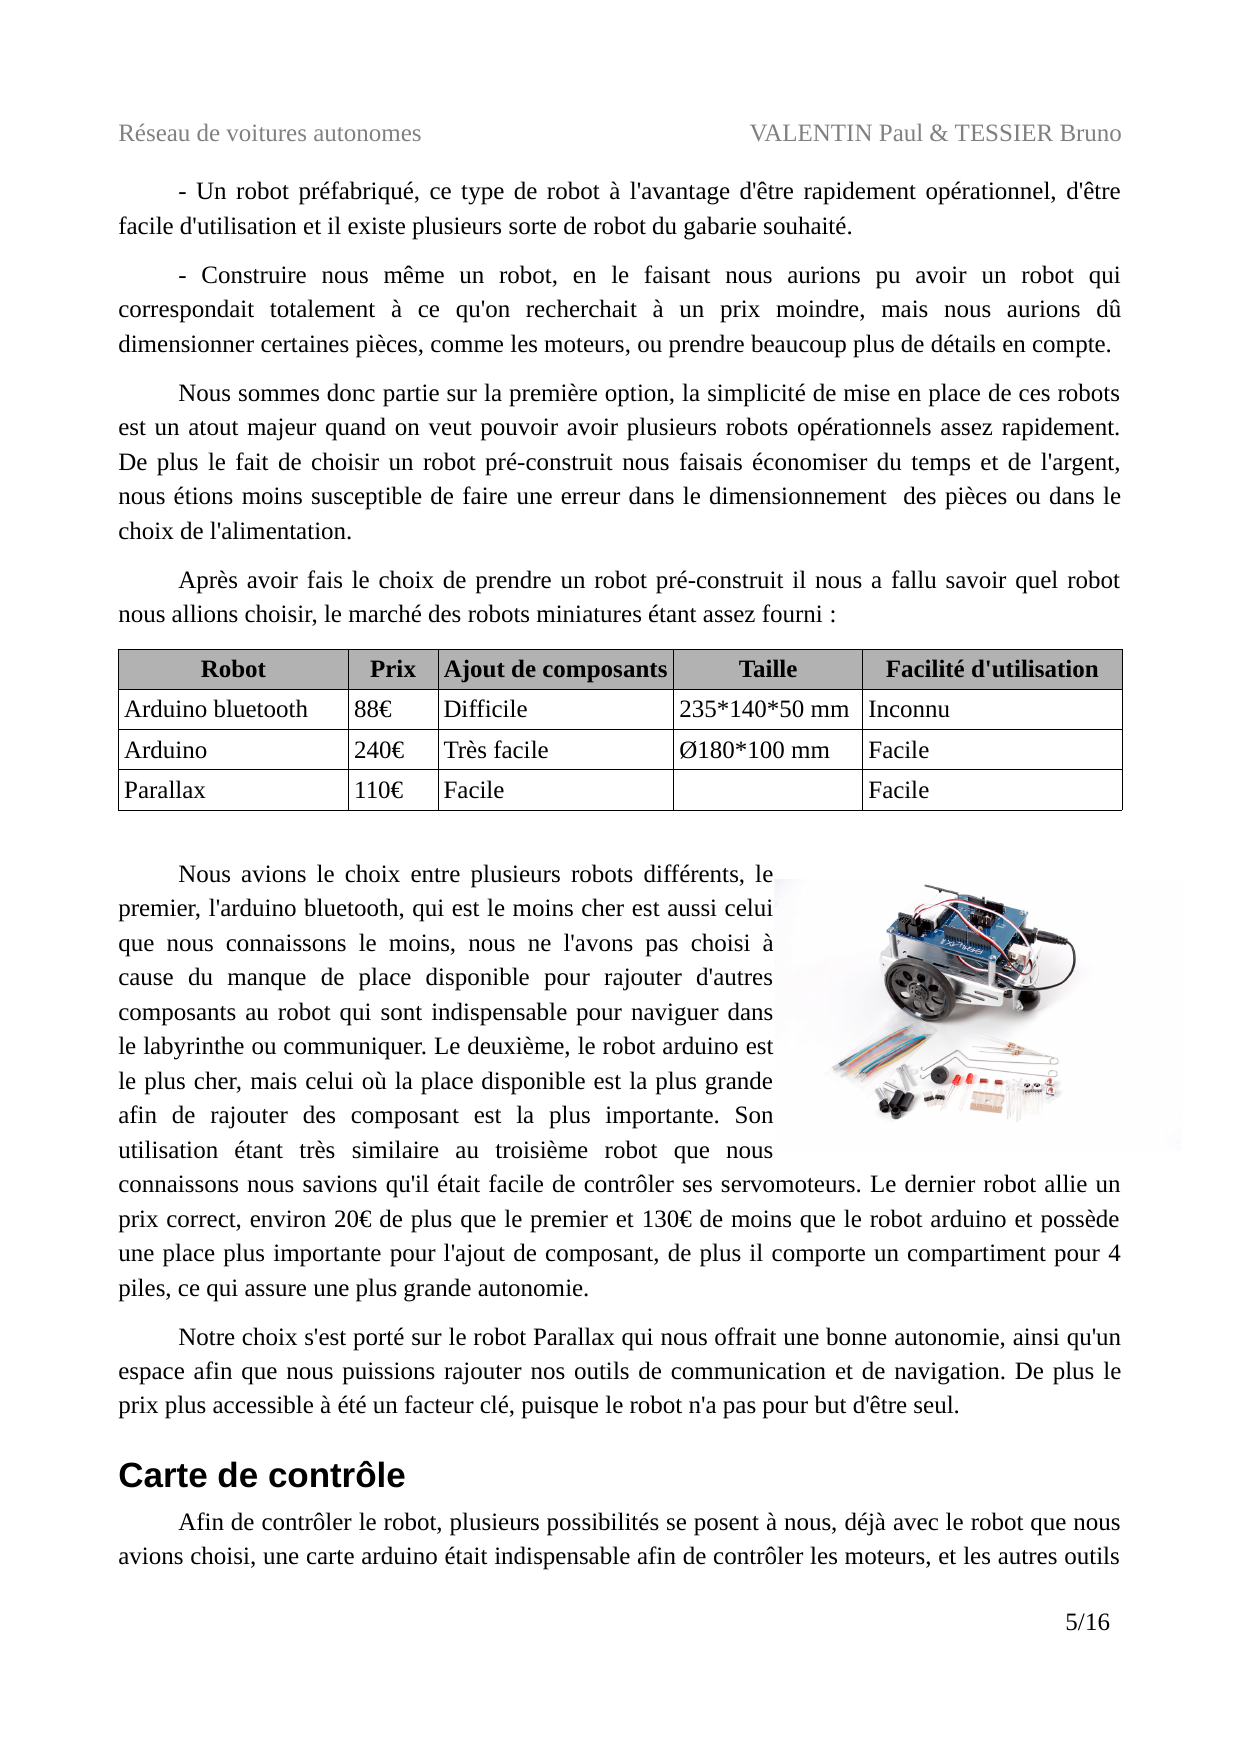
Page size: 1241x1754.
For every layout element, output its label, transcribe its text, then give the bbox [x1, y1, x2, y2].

table_cell Facile [439, 770, 673, 810]
table_cell 240€ [349, 730, 438, 769]
text Nous sommes donc partie sur la première option, la simplicité de mise en place de ces robots est un atout majeur quand on veut pouvoir avoir plusieurs robots opérationnels assez rapidement. De plus le fait de choisir un robot pré-construit nous faisais économiser du temps et de l'argent, nous étions moins susceptible de faire une erreur dans le dimensionnement des pièces ou dans le choix de l'alimentation. [118, 378, 1122, 544]
text - Un robot préfabriqué, ce type de robot à l'avantage d'être rapidement opérationnel, d'être facile d'utilisation et il existe plusieurs sorte de robot du gabarie souhaité. [118, 176, 1122, 239]
text Afin de contrôler le robot, plusieurs possibilités se posent à nous, déjà avec le robot que nous avions choisi, une carte arduino était indispensable afin de contrôler les moteurs, et les autres outils [118, 1507, 1122, 1570]
text Nous avions le choix entre plusieurs robots différents, le premier, l'arduino bluetooth, qui est le moins cher est aussi celui que nous connaissons le moins, nous ne l'avons pas choisi à cause du manque de place disponible pour rajouter d'autres composants au robot qui sont indispensable pour naviguer dans le labyrinthe ou communiquer. Le deuxième, le robot arduino est le plus cher, mais celui où la place disponible est la plus grande afin de rajouter des composant est la plus importante. Son utilisation étant très similaire au troisième robot que nous connaissons nous savions qu'il était facile de contrôler ses servomoteurs. Le dernier robot allie un prix correct, environ 20€ de plus que le premier et 130€ de moins que le robot arduino et possède une place plus importante pour l'ajout de composant, de plus il comporte un compartiment pour 4 piles, ce qui assure une plus grande autonomie. [118, 859, 1122, 1301]
table_cell Arduino bluetooth [119, 690, 348, 729]
table_header Facilité d'utilisation [863, 650, 1122, 689]
table_header Robot [119, 650, 348, 689]
table_cell Très facile [439, 730, 673, 769]
table_cell [674, 770, 862, 810]
subtitle Carte de contrôle [118, 1454, 1122, 1494]
table_cell 110€ [349, 770, 438, 810]
table_cell Arduino [119, 730, 348, 769]
text - Construire nous même un robot, en le faisant nous aurions pu avoir un robot qui correspondait totalement à ce qu'on recherchait à un prix moindre, mais nous aurions dû dimensionner certaines pièces, comme les moteurs, ou prendre beaucoup plus de détails en compte. [118, 260, 1122, 358]
table_cell Parallax [119, 770, 348, 810]
table_cell Facile [863, 730, 1122, 769]
table_header Ajout de composants [439, 650, 673, 689]
table_cell Ø180*100 mm [674, 730, 862, 769]
picture [774, 879, 1182, 1151]
table_cell Inconnu [863, 690, 1122, 729]
table_cell 235*140*50 mm [674, 690, 862, 729]
table_cell Facile [863, 770, 1122, 810]
table_header Prix [349, 650, 438, 689]
table_cell 88€ [349, 690, 438, 729]
text Notre choix s'est porté sur le robot Parallax qui nous offrait une bonne autonomie, ainsi qu'un espace afin que nous puissions rajouter nos outils de communication et de navigation. De plus le prix plus accessible à été un facteur clé, puisque le robot n'a pas pour but d'être seul. [118, 1322, 1122, 1419]
text Après avoir fais le choix de prendre un robot pré-construit il nous a fallu savoir quel robot nous allions choisir, le marché des robots miniatures étant assez fourni : [118, 565, 1122, 628]
table_header Taille [674, 650, 862, 689]
table_cell Difficile [439, 690, 673, 729]
